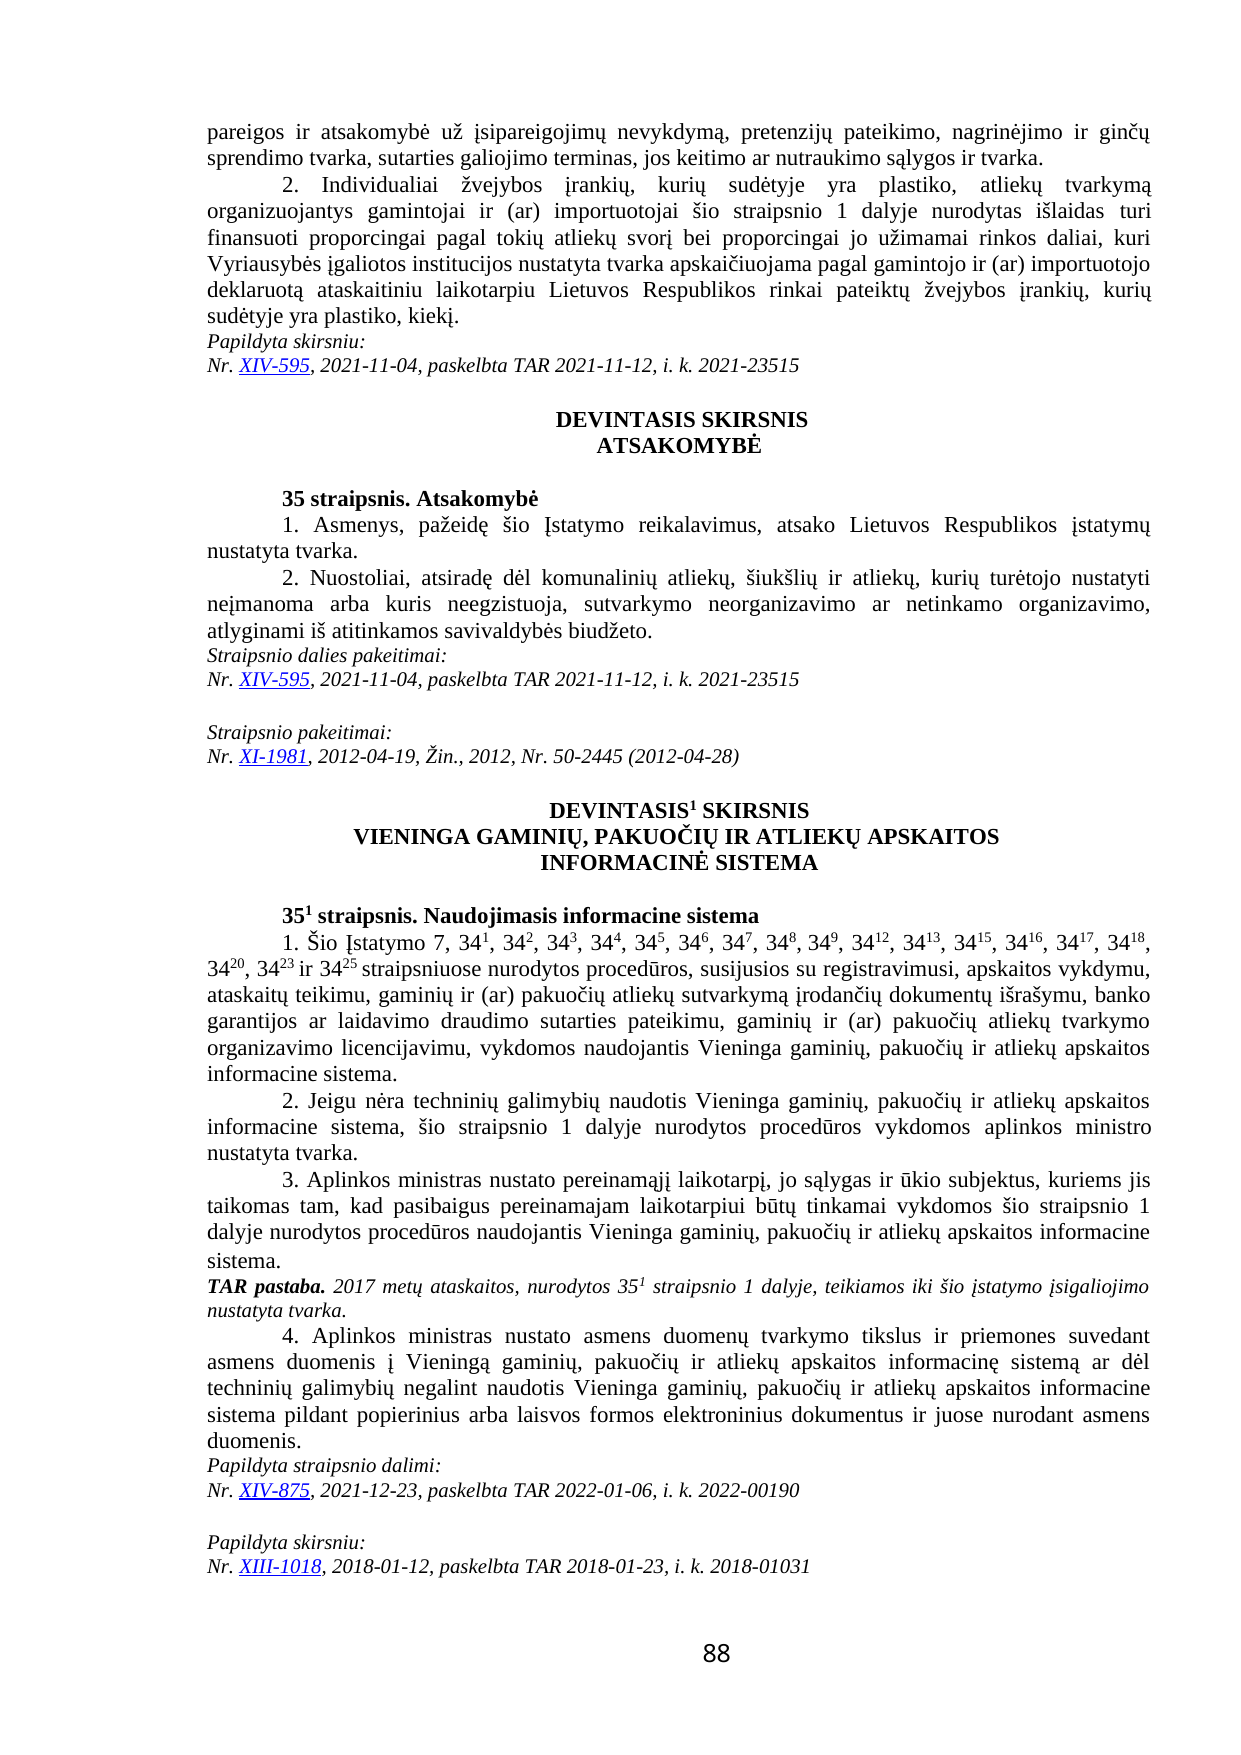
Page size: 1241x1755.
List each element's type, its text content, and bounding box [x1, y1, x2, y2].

text Nr. XIV-875, 2021-12-23, paskelbta TAR 2022-01-06, i. k. 2022-00190 [207, 1477, 1152, 1502]
text DEVINTASIS1 SKIRSNIS [207, 797, 1152, 823]
text Nr. XI-1981, 2012-04-19, Žin., 2012, Nr. 50-2445 (2012-04-28) [207, 744, 1152, 768]
text 2. Jeigu nėra techninių galimybių naudotis Vieninga gaminių, pakuočių ir atliekų apskaitos informacine sistema, šio straipsnio 1 dalyje nurodytos procedūros vykdomos aplinkos ministro nustatyta tvarka. [207, 1087, 1152, 1166]
text 1. Asmenys, pažeidę šio Įstatymo reikalavimus, atsako Lietuvos Respublikos įstatymų nustatyta tvarka. [207, 511, 1152, 564]
text Nr. XIV-595, 2021-11-04, paskelbta TAR 2021-11-12, i. k. 2021-23515 [207, 353, 1152, 377]
subtitle ATSAKOMYBĖ [207, 432, 1152, 458]
text Nr. XIV-595, 2021-11-04, paskelbta TAR 2021-11-12, i. k. 2021-23515 [207, 667, 1152, 691]
text Nr. XIII-1018, 2018-01-12, paskelbta TAR 2018-01-23, i. k. 2018-01031 [207, 1554, 1152, 1578]
text pareigos ir atsakomybė už įsipareigojimų nevykdymą, pretenzijų pateikimo, nagrinėjimo ir ginčų sprendimo tvarka, sutarties galiojimo terminas, jos keitimo ar nutraukimo sąlygos ir tvarka. [207, 118, 1152, 171]
text 35 straipsnis. Atsakomybė [207, 485, 1152, 511]
text Papildyta straipsnio dalimi: [207, 1453, 1152, 1477]
text 2. Individualiai žvejybos įrankių, kurių sudėtyje yra plastiko, atliekų tvarkymą organizuojantys gamintojai ir (ar) importuotojai šio straipsnio 1 dalyje nurodytas išlaidas turi finansuoti proporcingai pagal tokių atliekų svorį bei proporcingai jo užimamai rinkos daliai, kuri Vyriausybės įgaliotos institucijos nustatyta tvarka apskaičiuojama pagal gamintojo ir (ar) importuotojo deklaruotą ataskaitiniu laikotarpiu Lietuvos Respublikos rinkai pateiktų žvejybos įrankių, kurių sudėtyje yra plastiko, kiekį. [207, 171, 1152, 329]
text 351 straipsnis. Naudojimasis informacine sistema [207, 902, 1152, 928]
text Straipsnio pakeitimai: [207, 720, 1152, 744]
subtitle devintasis skirsnis [207, 406, 1152, 432]
text Straipsnio dalies pakeitimai: [207, 643, 1152, 667]
text INFORMACINĖ SISTEMA [207, 849, 1152, 876]
text Papildyta skirsniu: [207, 1530, 1152, 1554]
text 1. Šio Įstatymo 7, 341, 342, 343, 344, 345, 346, 347, 348, 349, 3412, 3413, 3415, 3416, 3417, 3418, 3420, 3423 ir 3425 straipsniuose nurodytos procedūros, susijusios su registravimusi, apskaitos vykdymu, ataskaitų teikimu, gaminių ir (ar) pakuočių atliekų sutvarkymą įrodančių dokumentų išrašymu, banko garantijos ar laidavimo draudimo sutarties pateikimu, gaminių ir (ar) pakuočių atliekų tvarkymo organizavimo licencijavimu, vykdomos naudojantis Vieninga gaminių, pakuočių ir atliekų apskaitos informacine sistema. [207, 928, 1152, 1087]
text TAR pastaba. 2017 metų ataskaitos, nurodytos 351 straipsnio 1 dalyje, teikiamos iki šio įstatymo įsigaliojimo nustatyta tvarka. [207, 1273, 1152, 1322]
text 2. Nuostoliai, atsiradę dėl komunalinių atliekų, šiukšlių ir atliekų, kurių turėtojo nustatyti neįmanoma arba kuris neegzistuoja, sutvarkymo neorganizavimo ar netinkamo organizavimo, atlyginami iš atitinkamos savivaldybės biudžeto. [207, 564, 1152, 643]
text 3. Aplinkos ministras nustato pereinamąjį laikotarpį, jo sąlygas ir ūkio subjektus, kuriems jis taikomas tam, kad pasibaigus pereinamajam laikotarpiui būtų tinkamai vykdomos šio straipsnio 1 dalyje nurodytos procedūros naudojantis Vieninga gaminių, pakuočių ir atliekų apskaitos informacine sistema. [207, 1166, 1152, 1273]
text VIENINGA GAMINIŲ, PAKUOČIŲ IR ATLIEKŲ APSKAITOS [207, 823, 1152, 849]
text 4. Aplinkos ministras nustato asmens duomenų tvarkymo tikslus ir priemones suvedant asmens duomenis į Vieningą gaminių, pakuočių ir atliekų apskaitos informacinę sistemą ar dėl techninių galimybių negalint naudotis Vieninga gaminių, pakuočių ir atliekų apskaitos informacine sistema pildant popierinius arba laisvos formos elektroninius dokumentus ir juose nurodant asmens duomenis. [207, 1322, 1152, 1453]
text Papildyta skirsniu: [207, 329, 1152, 353]
